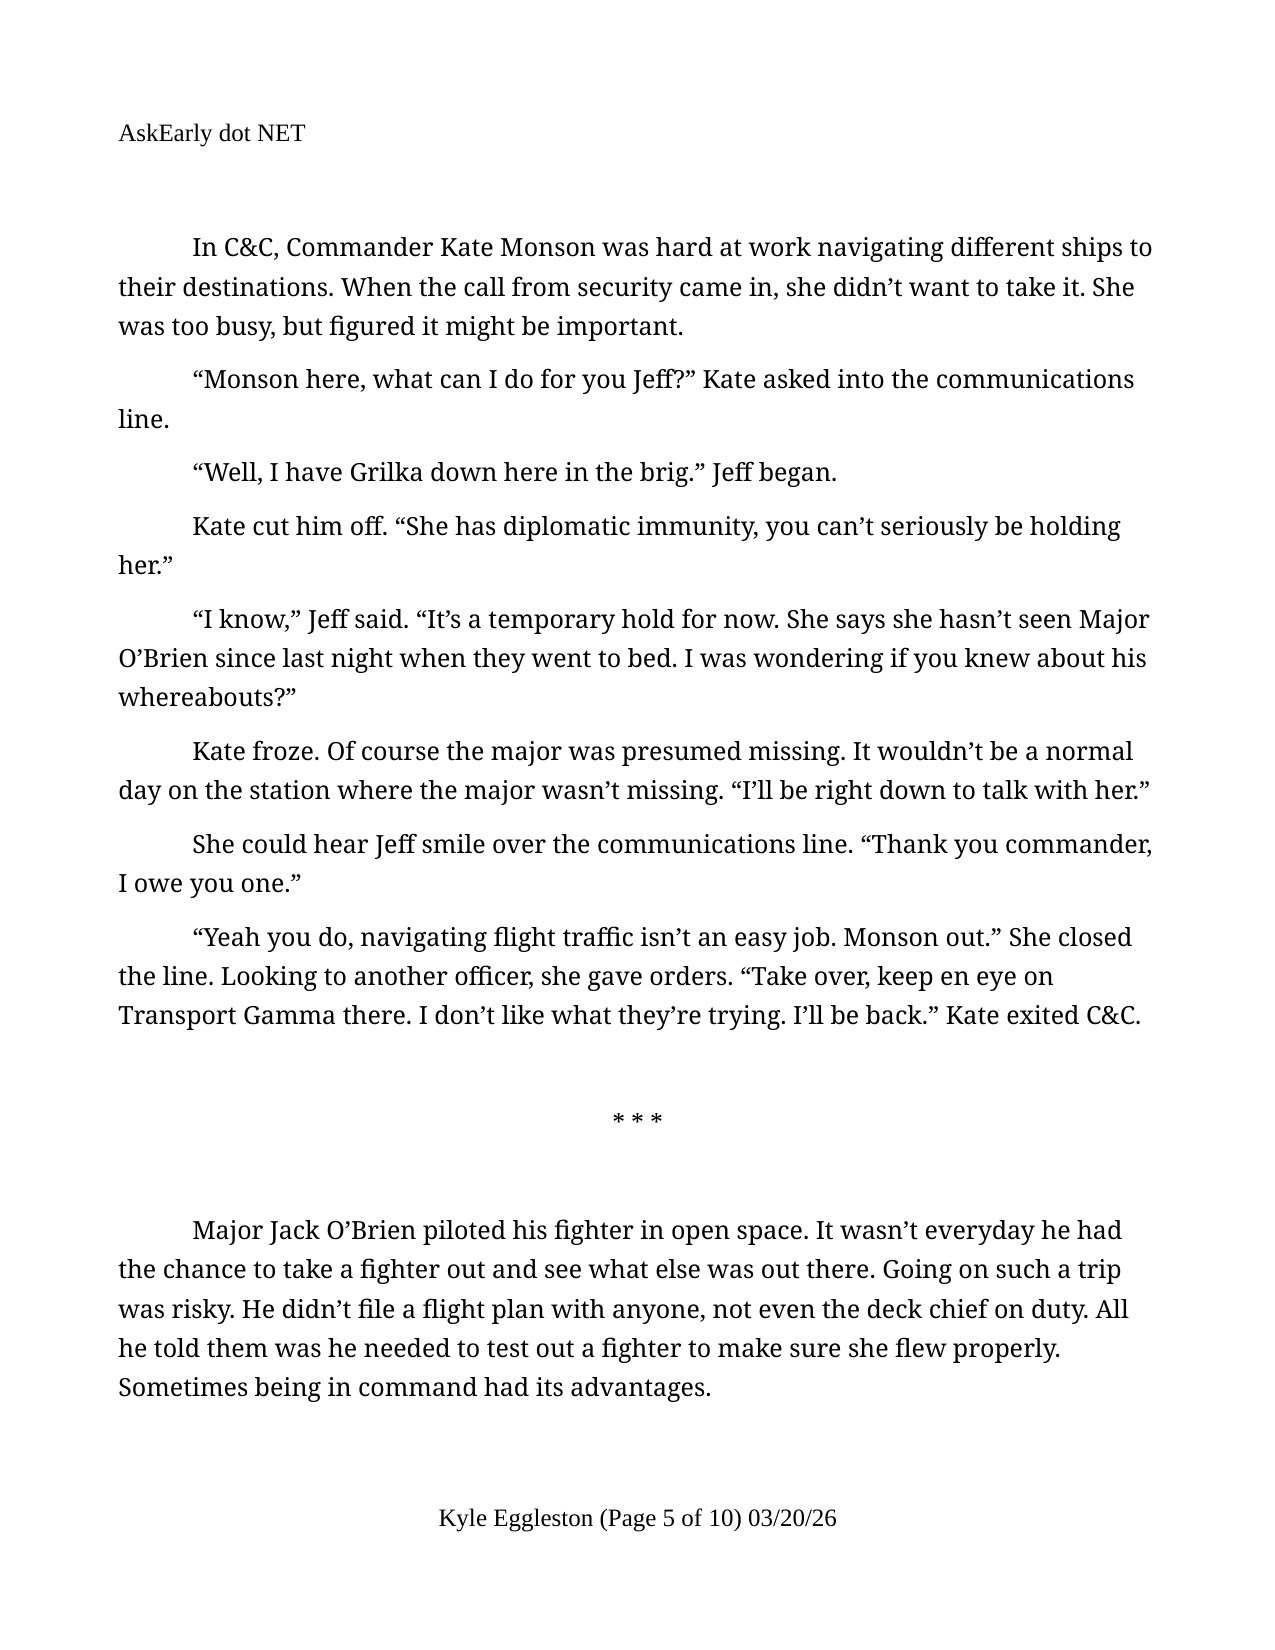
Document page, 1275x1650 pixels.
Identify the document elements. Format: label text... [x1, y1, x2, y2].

text Kate cut him off. “She has diplomatic immunity, you can’t seriously be holding her.” [118, 509, 1157, 582]
text In C&C, Commander Kate Monson was hard at work navigating different ships to their destinations. When the call from security came in, she didn’t want to take it. She was too busy, but figured it might be important. [118, 230, 1157, 342]
text “I know,” Jeff said. “It’s a temporary hold for now. She says she hasn’t seen Major O’Brien since last night when they went to bed. I was wondering if you knew about his whereabouts?” [118, 602, 1157, 714]
text * * * [118, 1106, 1157, 1139]
text “Yeah you do, navigating flight traffic isn’t an easy job. Monson out.” She closed the line. Looking to another officer, she gave orders. “Take over, keep en eye on Transport Gamma there. I don’t like what they’re trying. I’ll be back.” Kate exited C&C. [118, 920, 1157, 1032]
text Major Jack O’Brien piloted his fighter in open space. It wasn’t everyday he had the chance to take a fighter out and see what else was out there. Going on such a trip was risky. He didn’t file a flight plan with anyone, not even the deck chief on duty. All he told them was he needed to test out a fighter to make sure she flew properly. Sometimes being in command had its advantages. [118, 1213, 1157, 1404]
text “Monson here, what can I do for you Jeff?” Kate asked into the communications line. [118, 362, 1157, 435]
text “Well, I have Grilka down here in the brig.” Jeff began. [118, 455, 1157, 489]
text She could hear Jeff smile over the communications line. “Thank you commander, I owe you one.” [118, 827, 1157, 900]
text Kate froze. Of course the major was presumed missing. It wouldn’t be a normal day on the station where the major wasn’t missing. “I’ll be right down to talk with her.” [118, 734, 1157, 807]
